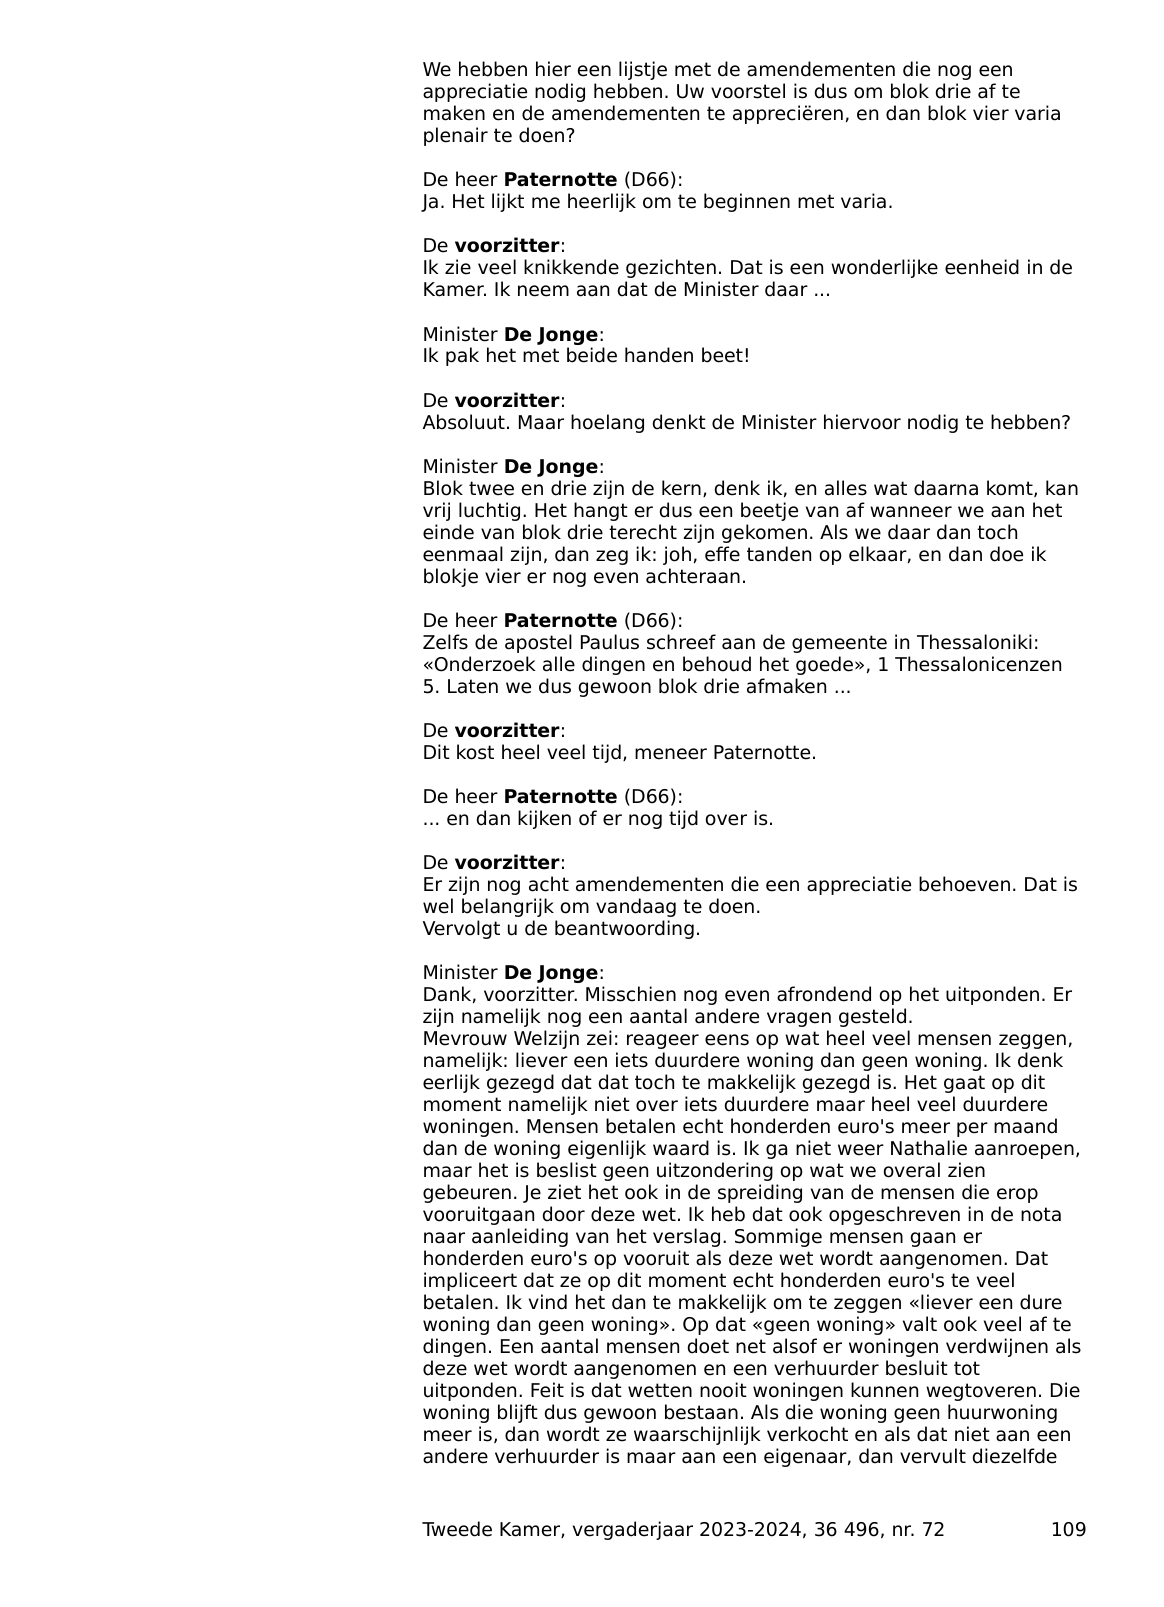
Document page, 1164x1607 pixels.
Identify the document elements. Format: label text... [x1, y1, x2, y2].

text Ik zie veel knikkende gezichten. Dat is een wonderlijke eenheid in de Kamer. Ik neem aan dat de Minister daar ... [422, 257, 1087, 301]
text Dank, voorzitter. Misschien nog even afrondend op het uitponden. Er zijn namelijk nog een aantal andere vragen gesteld. [422, 984, 1087, 1028]
text Vervolgt u de beantwoording. [422, 918, 1087, 940]
text Zelfs de apostel Paulus schreef aan de gemeente in Thessaloniki: «Onderzoek alle dingen en behoud het goede», 1 Thessalonicenzen 5. Laten we dus gewoon blok drie afmaken ... [422, 632, 1087, 698]
text We hebben hier een lijstje met de amendementen die nog een appreciatie nodig hebben. Uw voorstel is dus om blok drie af te maken en de amendementen te appreciëren, en dan blok vier varia plenair te doen? [422, 59, 1087, 147]
text De heer Paternotte (D66): [422, 786, 1087, 808]
text Minister De Jonge: [422, 456, 1087, 478]
text Minister De Jonge: [422, 323, 1087, 345]
text ... en dan kijken of er nog tijd over is. [422, 808, 1087, 830]
text De voorzitter: [422, 852, 1087, 874]
text De voorzitter: [422, 235, 1087, 257]
text Ik pak het met beide handen beet! [422, 345, 1087, 367]
text Er zijn nog acht amendementen die een appreciatie behoeven. Dat is wel belangrijk om vandaag te doen. [422, 874, 1087, 918]
text De heer Paternotte (D66): [422, 610, 1087, 632]
text Dit kost heel veel tijd, meneer Paternotte. [422, 742, 1087, 764]
text Ja. Het lijkt me heerlijk om te beginnen met varia. [422, 191, 1087, 213]
text Minister De Jonge: [422, 962, 1087, 984]
text Mevrouw Welzijn zei: reageer eens op wat heel veel mensen zeggen, namelijk: liever een iets duurdere woning dan geen woning. Ik denk eerlijk gezegd dat dat toch te makkelijk gezegd is. Het gaat op dit moment namelijk niet over iets duurdere maar heel veel duurdere woningen. Mensen betalen echt honderden euro's meer per maand dan de woning eigenlijk waard is. Ik ga niet weer Nathalie aanroepen, maar het is beslist geen uitzondering op wat we overal zien gebeuren. Je ziet het ook in de spreiding van de mensen die erop vooruitgaan door deze wet. Ik heb dat ook opgeschreven in de nota naar aanleiding van het verslag. Sommige mensen gaan er honderden euro's op vooruit als deze wet wordt aangenomen. Dat impliceert dat ze op dit moment echt honderden euro's te veel betalen. Ik vind het dan te makkelijk om te zeggen «liever een dure woning dan geen woning». Op dat «geen woning» valt ook veel af te dingen. Een aantal mensen doet net alsof er woningen verdwijnen als deze wet wordt aangenomen en een verhuurder besluit tot uitponden. Feit is dat wetten nooit woningen kunnen wegtoveren. Die woning blijft dus gewoon bestaan. Als die woning geen huurwoning meer is, dan wordt ze waarschijnlijk verkocht en als dat niet aan een andere verhuurder is maar aan een eigenaar, dan vervult diezelfde [422, 1028, 1087, 1468]
text De voorzitter: [422, 720, 1087, 742]
text De voorzitter: [422, 389, 1087, 412]
text Absoluut. Maar hoelang denkt de Minister hiervoor nodig te hebben? [422, 412, 1087, 433]
text De heer Paternotte (D66): [422, 169, 1087, 191]
text Blok twee en drie zijn de kern, denk ik, en alles wat daarna komt, kan vrij luchtig. Het hangt er dus een beetje van af wanneer we aan het einde van blok drie terecht zijn gekomen. Als we daar dan toch eenmaal zijn, dan zeg ik: joh, effe tanden op elkaar, en dan doe ik blokje vier er nog even achteraan. [422, 478, 1087, 588]
